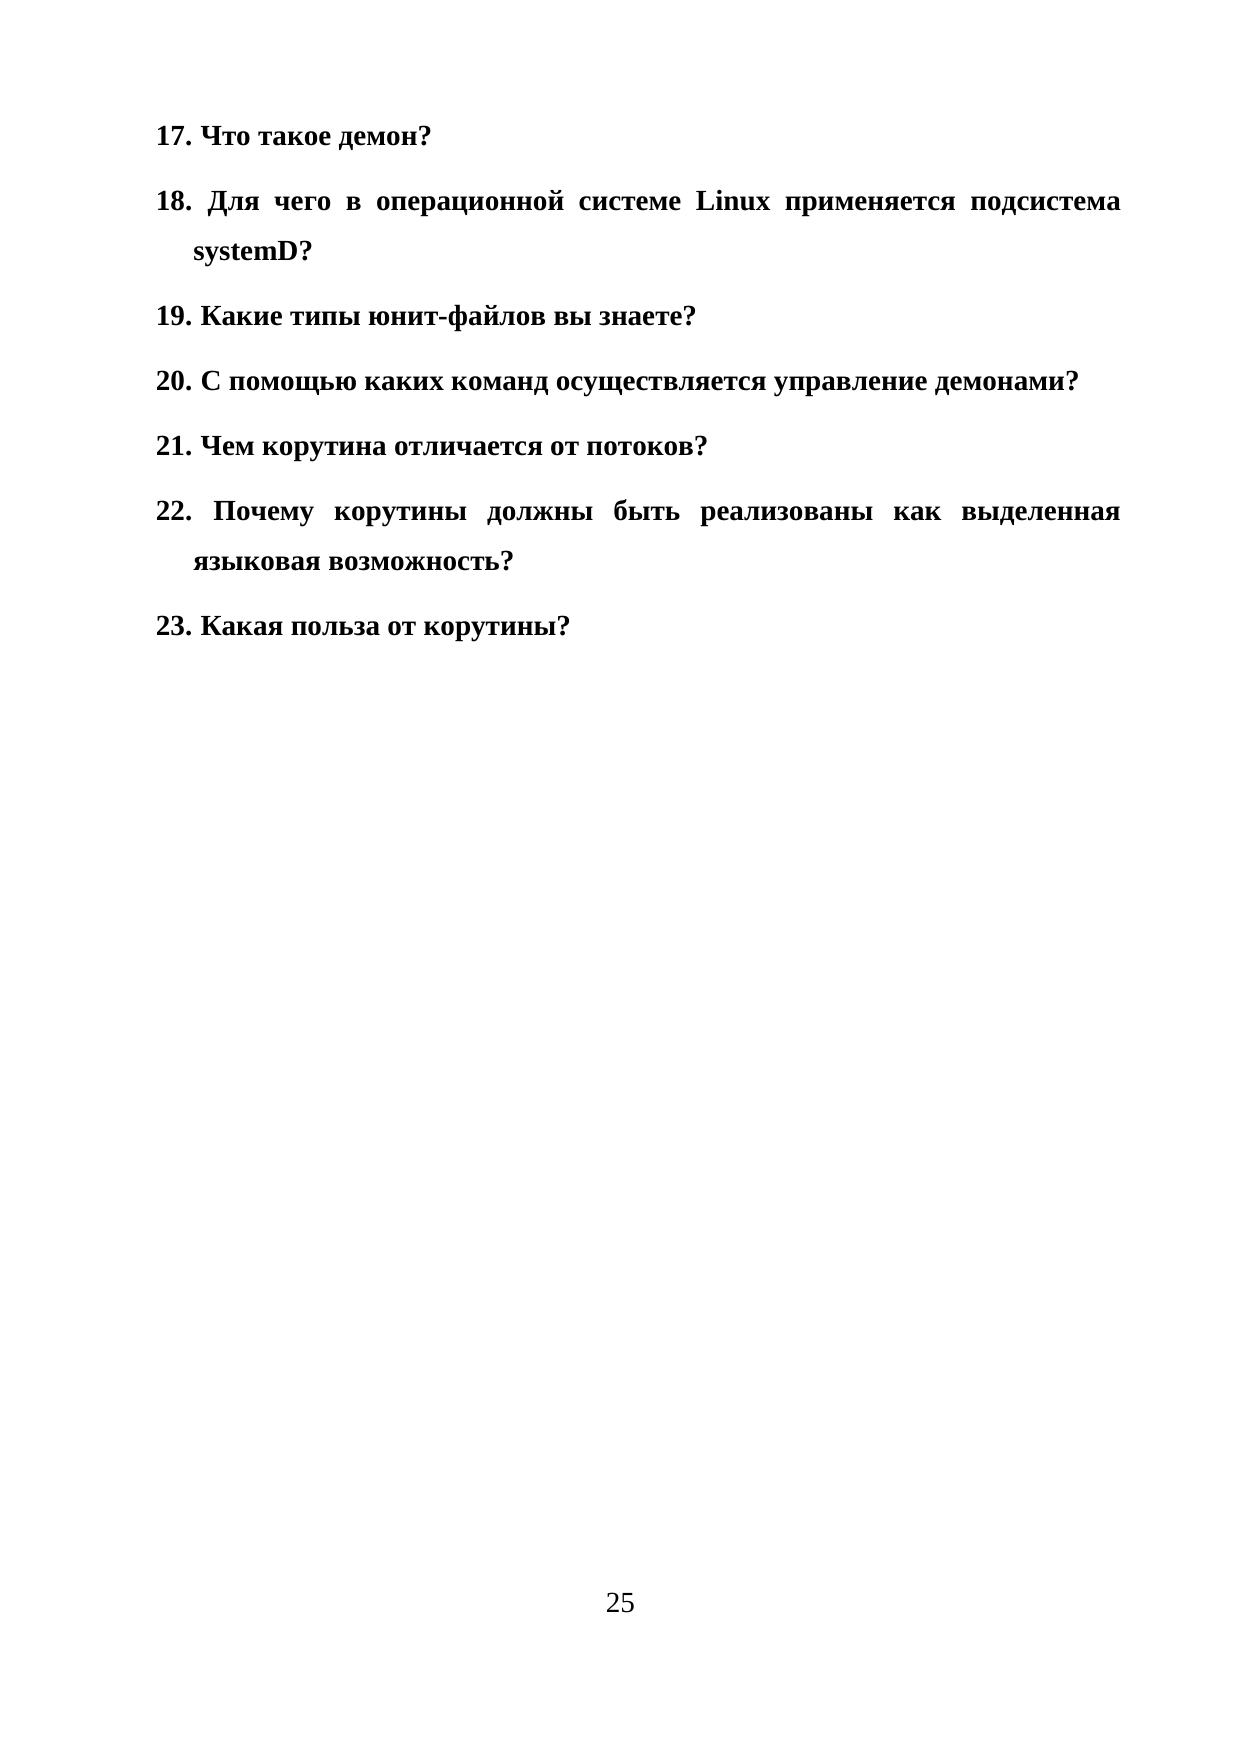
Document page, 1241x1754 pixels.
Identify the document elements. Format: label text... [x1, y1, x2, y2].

list С помощью каких команд осуществляется управление демонами? [156, 363, 1122, 397]
list Для чего в операционной системе Linux применяется подсистема systemD? [156, 183, 1122, 267]
list Какая польза от корутины? [156, 608, 1122, 642]
list Чем корутина отличается от потоков? [156, 428, 1122, 462]
list Что такое демон? [156, 118, 1122, 152]
list Какие типы юнит-файлов вы знаете? [156, 298, 1122, 332]
list Почему корутины должны быть реализованы как выделенная языковая возможность? [156, 493, 1122, 577]
